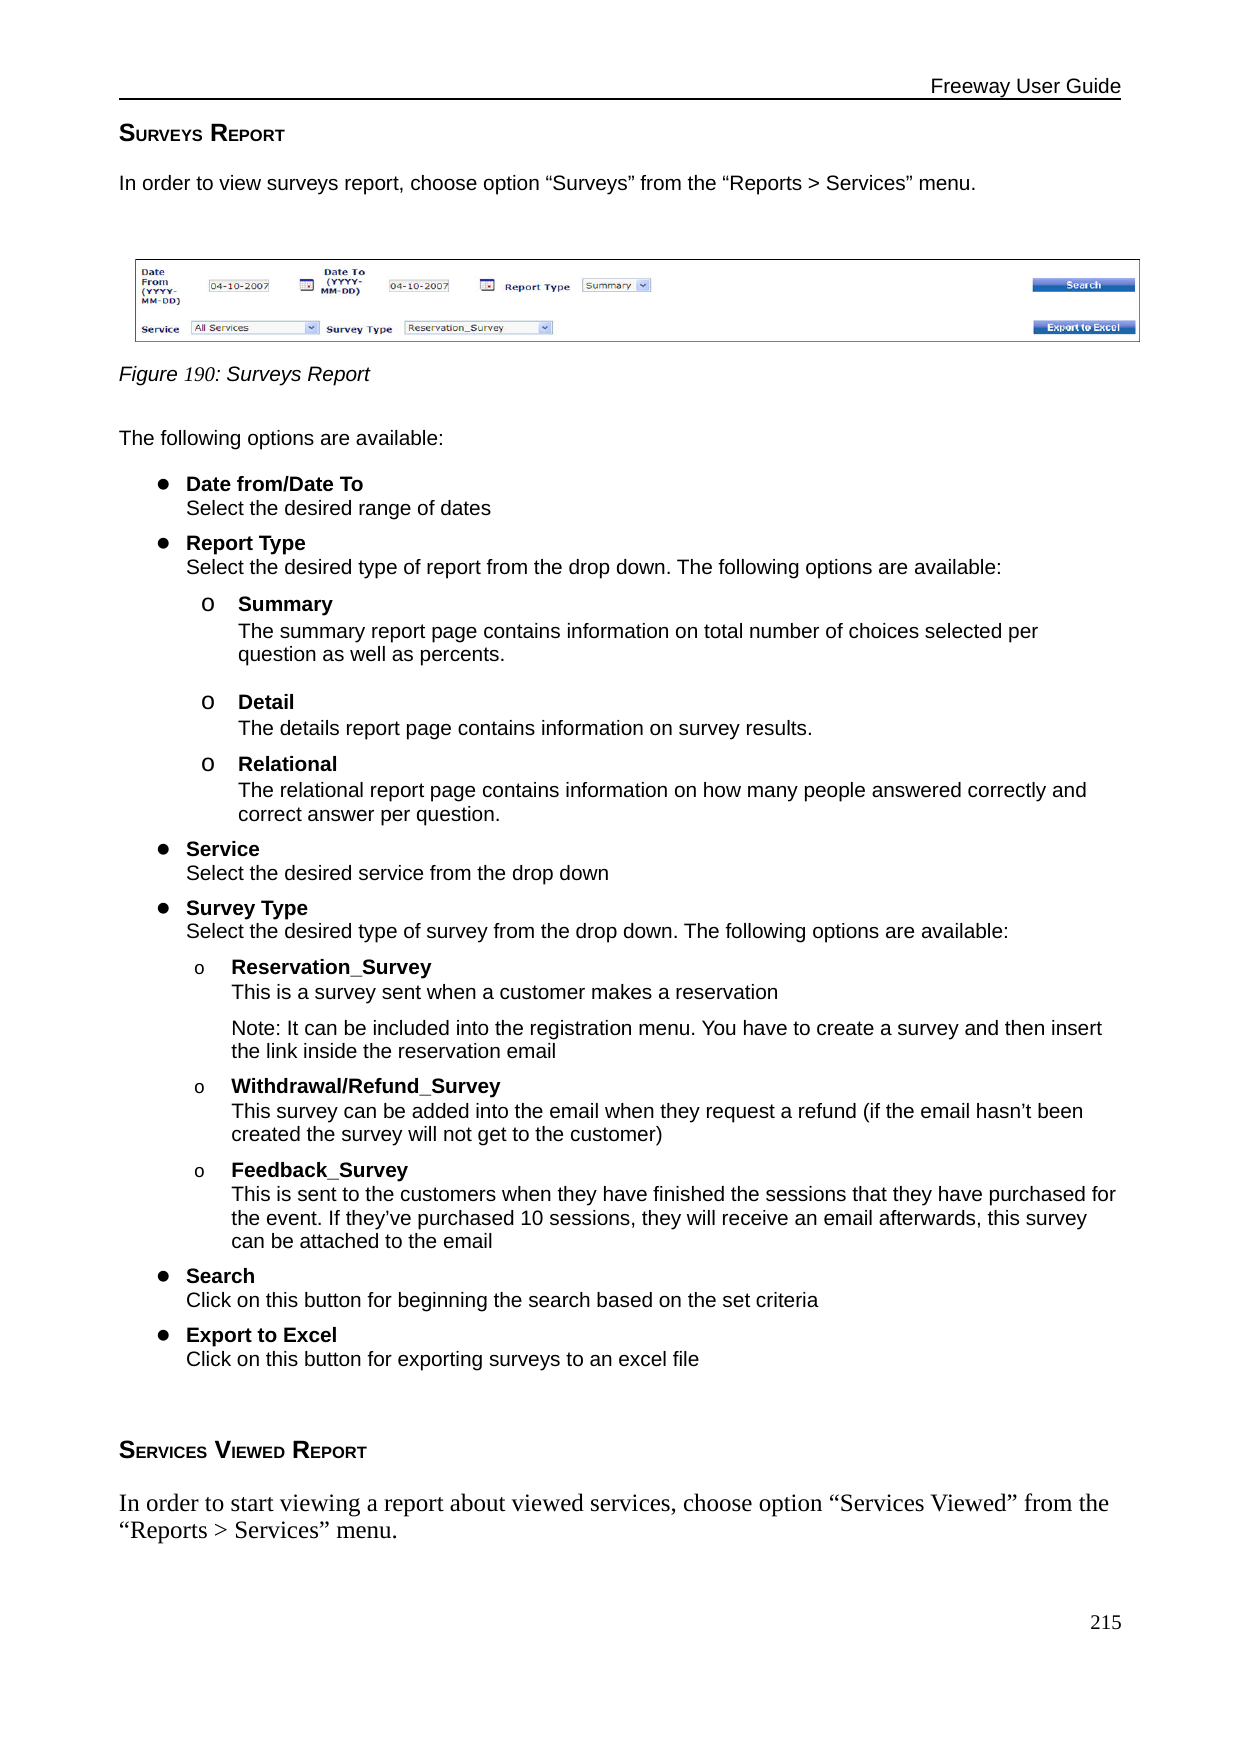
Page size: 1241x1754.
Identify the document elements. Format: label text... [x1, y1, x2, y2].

list Withdrawal/Refund_Survey This survey can be added into the email when they request a refund (if the email hasn’t been created the survey will not get to the customer) [194, 1075, 1121, 1146]
list Feedback_Survey This is sent to the customers when they have finished the sessions that they have purchased for the event. If they’ve purchased 10 sessions, they will receive an email afterwards, this survey can be attached to the email [194, 1158, 1121, 1253]
text The following options are available: [119, 427, 1121, 450]
list Reservation_Survey This is a survey sent when a customer makes a reservation [194, 956, 1121, 1003]
list Report Type Select the desired type of report from the drop down. The following options are available: [156, 532, 1121, 578]
text In order to view surveys report, choose option “Surveys” from the “Reports > Services” menu. [119, 172, 1121, 195]
list Summary The summary report page contains information on total number of choices selected per question as well as percents. [200, 591, 1121, 666]
subtitle Surveys Report [119, 119, 1121, 147]
list Date from/Date To Select the desired range of dates [156, 473, 1121, 519]
list Service Select the desired service from the drop down [156, 838, 1121, 884]
list Survey Type Select the desired type of survey from the drop down. The following options are available: [156, 897, 1121, 943]
text In order to start viewing a report about viewed services, choose option “Services Viewed” from the “Reports > Services” menu. [119, 1489, 1121, 1544]
list Search Click on this button for beginning the search based on the set criteria [156, 1265, 1121, 1312]
list Export to Excel Click on this button for exporting surveys to an excel file [156, 1324, 1121, 1371]
text Note: It can be included into the registration menu. You have to create a survey and then insert the link inside the reservation email [231, 1016, 1121, 1062]
subtitle Services Viewed Report [119, 1436, 1121, 1464]
text Figure 190: Surveys Report [119, 363, 1121, 386]
picture [135, 259, 1140, 342]
list Relational The relational report page contains information on how many people answered correctly and correct answer per question. [200, 751, 1121, 825]
list Detail The details report page contains information on survey results. [200, 689, 1121, 740]
